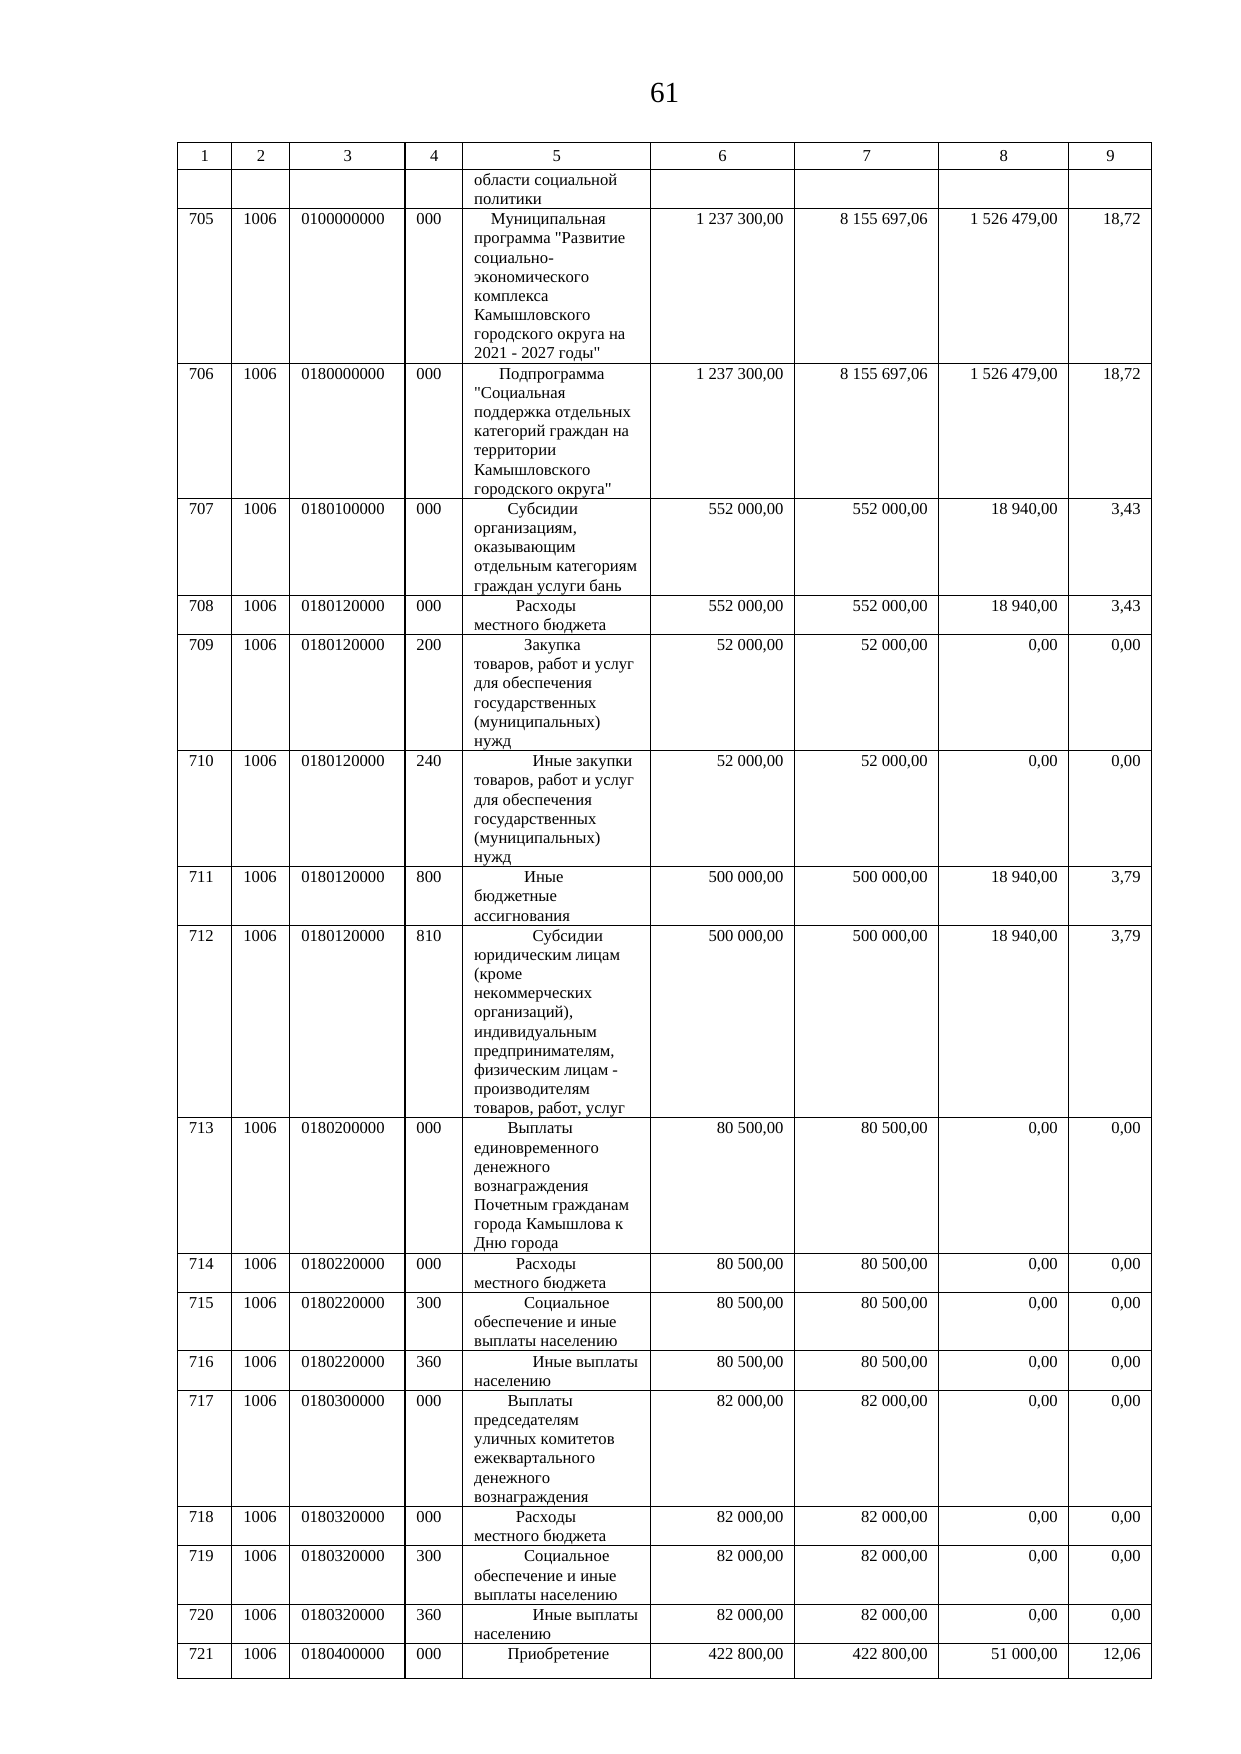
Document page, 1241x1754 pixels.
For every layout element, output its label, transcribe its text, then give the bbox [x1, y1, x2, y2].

table_cell 80 500,00 [651, 1254, 794, 1292]
table_cell Иные выплаты населению [463, 1351, 650, 1390]
table_cell 82 000,00 [795, 1605, 938, 1643]
table_cell 1006 [232, 867, 289, 924]
table_cell 422 800,00 [795, 1644, 938, 1678]
table_cell 0,00 [1069, 1507, 1151, 1545]
table_cell 1006 [232, 1351, 289, 1390]
table_cell 0100000000 [290, 209, 404, 362]
table_cell 706 [178, 364, 231, 498]
table_cell 711 [178, 867, 231, 924]
table_cell Расходы местного бюджета [463, 1507, 650, 1545]
table_cell 552 000,00 [651, 596, 794, 634]
table_cell 0180000000 [290, 364, 404, 498]
table_cell 18 940,00 [939, 926, 1068, 1117]
table_cell 716 [178, 1351, 231, 1390]
table_cell 0,00 [1069, 1546, 1151, 1604]
table_cell [939, 170, 1068, 208]
table_cell 80 500,00 [651, 1351, 794, 1390]
table_cell 000 [406, 1118, 462, 1252]
table_cell 552 000,00 [795, 499, 938, 594]
table_cell 000 [406, 1507, 462, 1545]
table_cell 1006 [232, 635, 289, 750]
table_cell 8 155 697,06 [795, 364, 938, 498]
table_cell 0,00 [939, 1293, 1068, 1350]
table_cell 713 [178, 1118, 231, 1252]
table_cell Субсидии организациям, оказывающим отдельным категориям граждан услуги бань [463, 499, 650, 594]
table_cell 0,00 [1069, 1118, 1151, 1252]
table_cell 714 [178, 1254, 231, 1292]
table_cell 3,43 [1069, 596, 1151, 634]
table_cell 721 [178, 1644, 231, 1678]
table_cell 300 [406, 1546, 462, 1604]
table_cell 51 000,00 [939, 1644, 1068, 1678]
table_cell 80 500,00 [795, 1254, 938, 1292]
table_cell 80 500,00 [795, 1351, 938, 1390]
table_cell 0180120000 [290, 751, 404, 866]
table_cell 1006 [232, 1605, 289, 1643]
table_cell 0180220000 [290, 1293, 404, 1350]
table_header 2 [232, 143, 289, 169]
table_cell 000 [406, 596, 462, 634]
table_cell 18 940,00 [939, 499, 1068, 594]
table_cell 52 000,00 [651, 751, 794, 866]
table_cell 1006 [232, 596, 289, 634]
table_header 5 [463, 143, 650, 169]
table_cell 1 526 479,00 [939, 364, 1068, 498]
table_cell 52 000,00 [651, 635, 794, 750]
table_cell 18,72 [1069, 209, 1151, 362]
table_cell 1006 [232, 209, 289, 362]
table_cell 1006 [232, 364, 289, 498]
table_cell 0,00 [939, 635, 1068, 750]
table_cell 552 000,00 [651, 499, 794, 594]
table_cell 360 [406, 1351, 462, 1390]
table_cell 000 [406, 209, 462, 362]
table_cell 0180220000 [290, 1254, 404, 1292]
table_cell 80 500,00 [651, 1293, 794, 1350]
table_cell 712 [178, 926, 231, 1117]
table_cell [406, 170, 462, 208]
table_cell 1006 [232, 1546, 289, 1604]
table_cell 0180120000 [290, 635, 404, 750]
table_cell 0,00 [1069, 1351, 1151, 1390]
table_cell Выплаты единовременного денежного вознаграждения Почетным гражданам города Камышлова к Дню города [463, 1118, 650, 1252]
table_cell [795, 170, 938, 208]
table_cell 719 [178, 1546, 231, 1604]
table_cell 12,06 [1069, 1644, 1151, 1678]
table_cell 3,79 [1069, 867, 1151, 924]
table_cell 800 [406, 867, 462, 924]
table_cell [651, 170, 794, 208]
table_cell 80 500,00 [795, 1293, 938, 1350]
table_cell 000 [406, 499, 462, 594]
table_cell 1006 [232, 926, 289, 1117]
table_cell 1006 [232, 751, 289, 866]
table_cell 708 [178, 596, 231, 634]
table_cell 0180320000 [290, 1605, 404, 1643]
table_cell 300 [406, 1293, 462, 1350]
table_cell 360 [406, 1605, 462, 1643]
table_cell 500 000,00 [651, 926, 794, 1117]
table_cell 500 000,00 [651, 867, 794, 924]
table_cell 710 [178, 751, 231, 866]
table_cell 0,00 [939, 1118, 1068, 1252]
table_cell 0180120000 [290, 867, 404, 924]
table_cell 18 940,00 [939, 596, 1068, 634]
table_cell Иные бюджетные ассигнования [463, 867, 650, 924]
table_cell 0,00 [1069, 635, 1151, 750]
table_cell 717 [178, 1391, 231, 1506]
table_cell 82 000,00 [651, 1507, 794, 1545]
table_cell 000 [406, 1644, 462, 1678]
table_cell 1006 [232, 499, 289, 594]
table_cell 0180120000 [290, 596, 404, 634]
table_cell 1 237 300,00 [651, 364, 794, 498]
table_cell 240 [406, 751, 462, 866]
table_cell 705 [178, 209, 231, 362]
table_cell 0,00 [1069, 1391, 1151, 1506]
table_cell 82 000,00 [651, 1546, 794, 1604]
table_cell 0,00 [939, 751, 1068, 866]
table_cell Подпрограмма "Социальная поддержка отдельных категорий граждан на территории Камышловского городского округа" [463, 364, 650, 498]
table_cell 82 000,00 [795, 1391, 938, 1506]
table_cell [1069, 170, 1151, 208]
table_cell 80 500,00 [795, 1118, 938, 1252]
table_cell Социальное обеспечение и иные выплаты населению [463, 1546, 650, 1604]
table_cell 720 [178, 1605, 231, 1643]
table_header 8 [939, 143, 1068, 169]
table_cell Приобретение [463, 1644, 650, 1678]
table_cell 000 [406, 364, 462, 498]
table_cell Выплаты председателям уличных комитетов ежеквартального денежного вознаграждения [463, 1391, 650, 1506]
table_cell 82 000,00 [651, 1605, 794, 1643]
table_cell 3,43 [1069, 499, 1151, 594]
table_cell 0,00 [939, 1507, 1068, 1545]
table_header 1 [178, 143, 231, 169]
table_cell 0,00 [939, 1546, 1068, 1604]
table_cell 0,00 [1069, 1605, 1151, 1643]
table_header 3 [290, 143, 404, 169]
table_cell [178, 170, 231, 208]
table_cell Расходы местного бюджета [463, 1254, 650, 1292]
table_cell 715 [178, 1293, 231, 1350]
table_cell 82 000,00 [651, 1391, 794, 1506]
table_cell 8 155 697,06 [795, 209, 938, 362]
table_cell 0,00 [1069, 1293, 1151, 1350]
table_cell 000 [406, 1391, 462, 1506]
table_cell 707 [178, 499, 231, 594]
table_cell 0,00 [1069, 1254, 1151, 1292]
table_cell 1 237 300,00 [651, 209, 794, 362]
table_cell 1006 [232, 1644, 289, 1678]
table_cell 500 000,00 [795, 926, 938, 1117]
table_cell 80 500,00 [651, 1118, 794, 1252]
table_header 6 [651, 143, 794, 169]
table_cell 1006 [232, 1293, 289, 1350]
table_cell 000 [406, 1254, 462, 1292]
table_cell Иные закупки товаров, работ и услуг для обеспечения государственных (муниципальных) нужд [463, 751, 650, 866]
table_cell Расходы местного бюджета [463, 596, 650, 634]
table_cell 52 000,00 [795, 751, 938, 866]
table_cell Социальное обеспечение и иные выплаты населению [463, 1293, 650, 1350]
table_cell Закупка товаров, работ и услуг для обеспечения государственных (муниципальных) нужд [463, 635, 650, 750]
table_cell 0180200000 [290, 1118, 404, 1252]
table_cell 0180300000 [290, 1391, 404, 1506]
table_cell 0180320000 [290, 1507, 404, 1545]
table_cell 0,00 [939, 1254, 1068, 1292]
table_cell 200 [406, 635, 462, 750]
table_cell 52 000,00 [795, 635, 938, 750]
table_cell 1006 [232, 1118, 289, 1252]
table_cell 552 000,00 [795, 596, 938, 634]
table_cell 0180120000 [290, 926, 404, 1117]
table_cell 1006 [232, 1507, 289, 1545]
table_cell 18,72 [1069, 364, 1151, 498]
table_header 7 [795, 143, 938, 169]
table_cell 1006 [232, 1391, 289, 1506]
table_cell 718 [178, 1507, 231, 1545]
table_cell 0,00 [939, 1391, 1068, 1506]
table_cell [290, 170, 404, 208]
table_cell 0,00 [1069, 751, 1151, 866]
table_cell 0180400000 [290, 1644, 404, 1678]
table_header 4 [406, 143, 462, 169]
table_header 9 [1069, 143, 1151, 169]
table_cell 0,00 [939, 1605, 1068, 1643]
table_cell 1 526 479,00 [939, 209, 1068, 362]
table_cell 0,00 [939, 1351, 1068, 1390]
table_cell 0180220000 [290, 1351, 404, 1390]
table_cell 82 000,00 [795, 1546, 938, 1604]
table_cell Субсидии юридическим лицам (кроме некоммерческих организаций), индивидуальным предпринимателям, физическим лицам - производителям товаров, работ, услуг [463, 926, 650, 1117]
table_cell Муниципальная программа "Развитие социально-экономического комплекса Камышловского городского округа на 2021 - 2027 годы" [463, 209, 650, 362]
table_cell области социальной политики [463, 170, 650, 208]
table_cell 0180320000 [290, 1546, 404, 1604]
table_cell [232, 170, 289, 208]
table_cell 18 940,00 [939, 867, 1068, 924]
table_cell 82 000,00 [795, 1507, 938, 1545]
table_cell 709 [178, 635, 231, 750]
table_cell 3,79 [1069, 926, 1151, 1117]
table_cell 0180100000 [290, 499, 404, 594]
table_cell Иные выплаты населению [463, 1605, 650, 1643]
table_cell 1006 [232, 1254, 289, 1292]
table_cell 422 800,00 [651, 1644, 794, 1678]
table_cell 500 000,00 [795, 867, 938, 924]
table_cell 810 [406, 926, 462, 1117]
